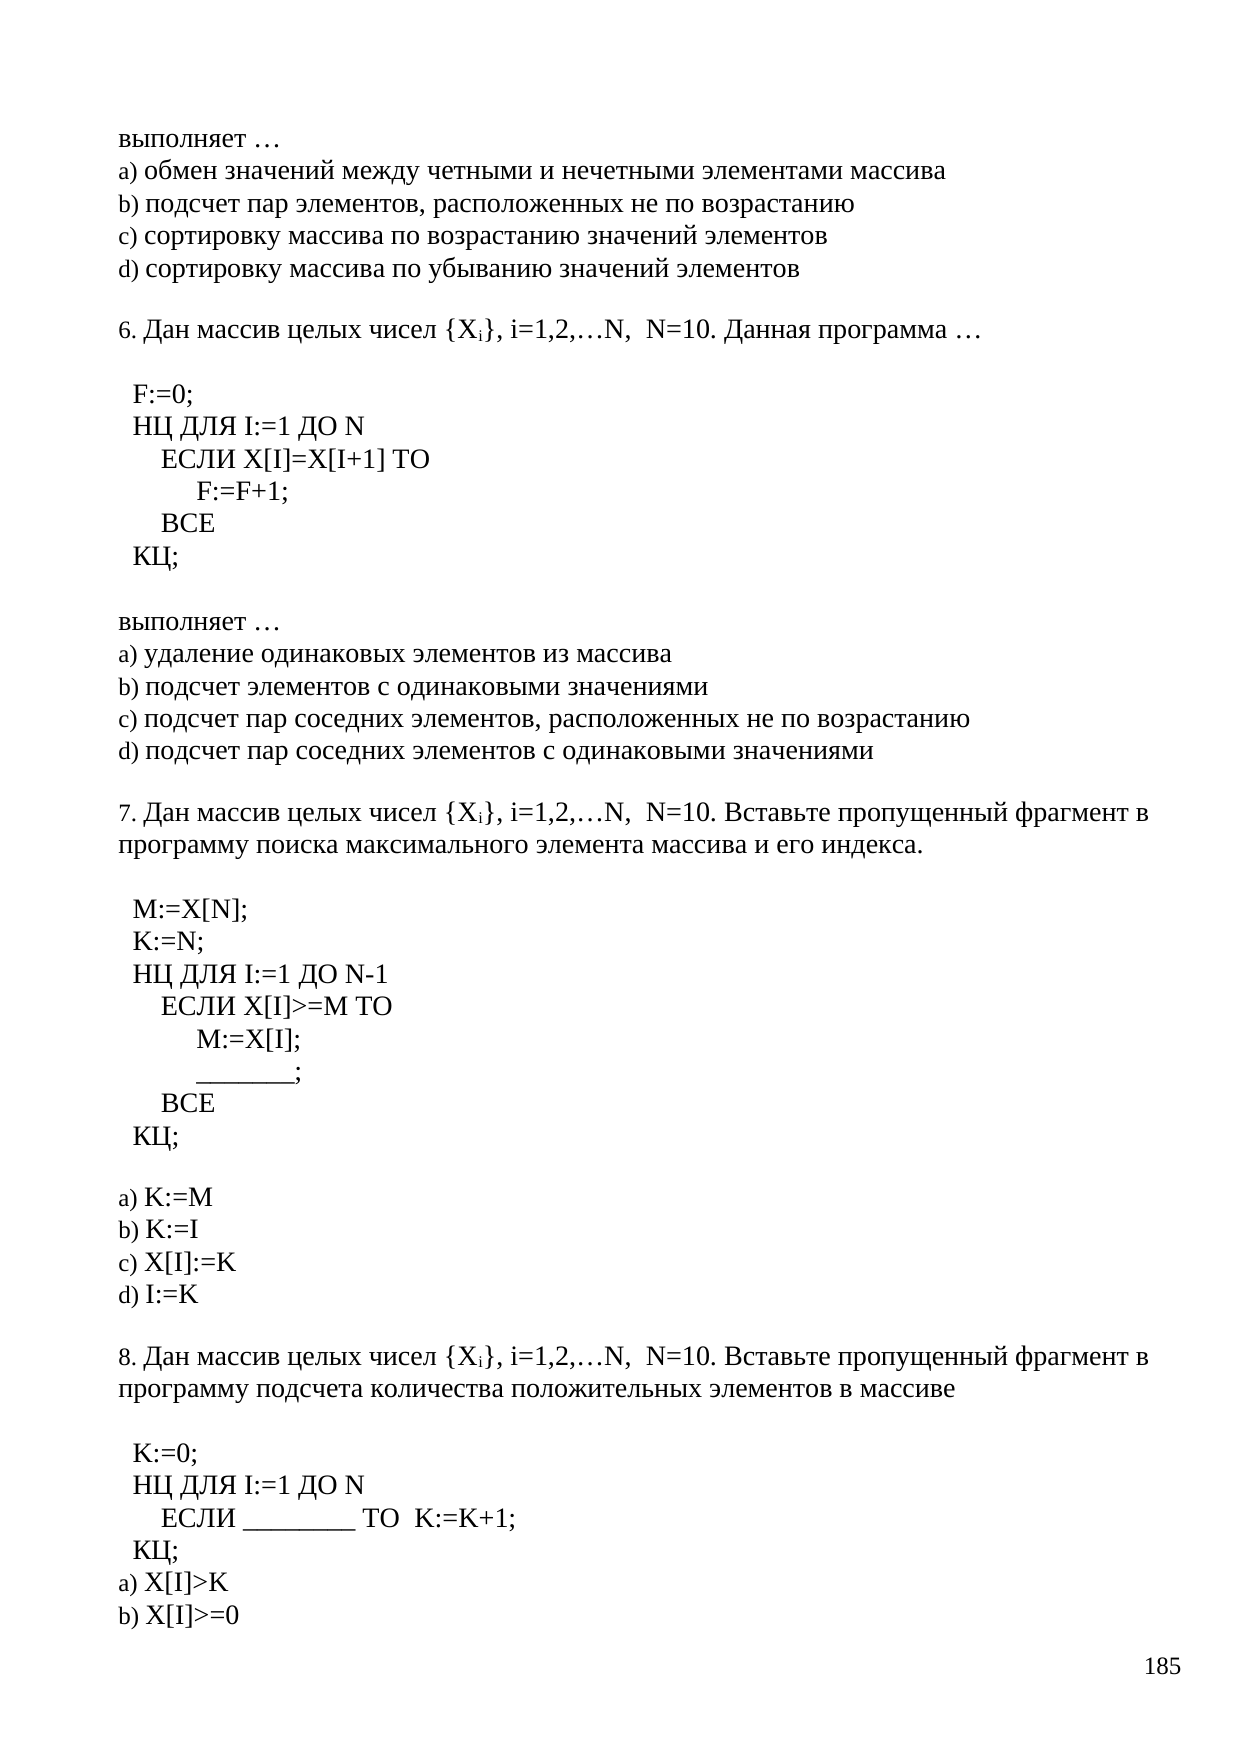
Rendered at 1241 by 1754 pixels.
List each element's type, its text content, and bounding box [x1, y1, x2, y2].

text выполняет … a) обмен значений между четными и нечетными элементами массива b) подсчет пар элементов, расположенных не по возрастанию c) сортировку массива по возрастанию значений элементов d) сортировку массива по убыванию значений элементов [118, 89, 1181, 283]
text 8. Дан массив целых чисел {Xi}, i=1,2,…N, N=10. Вставьте пропущенный фрагмент в программу подсчета количества положительных элементов в массиве K:=0; НЦ ДЛЯ I:=1 ДО N ЕСЛИ ________ ТО K:=K+1; КЦ; a) X[I]>K b) X[I]>=0 [118, 1339, 1181, 1630]
text 6. Дан массив целых чисел {Xi}, i=1,2,…N, N=10. Данная программа … F:=0; НЦ ДЛЯ I:=1 ДО N ЕСЛИ X[I]=X[I+1] ТО F:=F+1; ВСЕ КЦ; выполняет … a) удаление одинаковых элементов из массива b) подсчет элементов с одинаковыми значениями c) подсчет пар соседних элементов, расположенных не по возрастанию d) подсчет пар соседних элементов с одинаковыми значениями [118, 312, 1181, 766]
text 7. Дан массив целых чисел {Xi}, i=1,2,…N, N=10. Вставьте пропущенный фрагмент в программу поиска максимального элемента массива и его индекса. M:=X[N]; K:=N; НЦ ДЛЯ I:=1 ДО N-1 ЕСЛИ X[I]>=M ТО M:=X[I]; _______; ВСЕ КЦ; a) K:=M b) K:=I c) X[I]:=K d) I:=K [118, 795, 1181, 1309]
